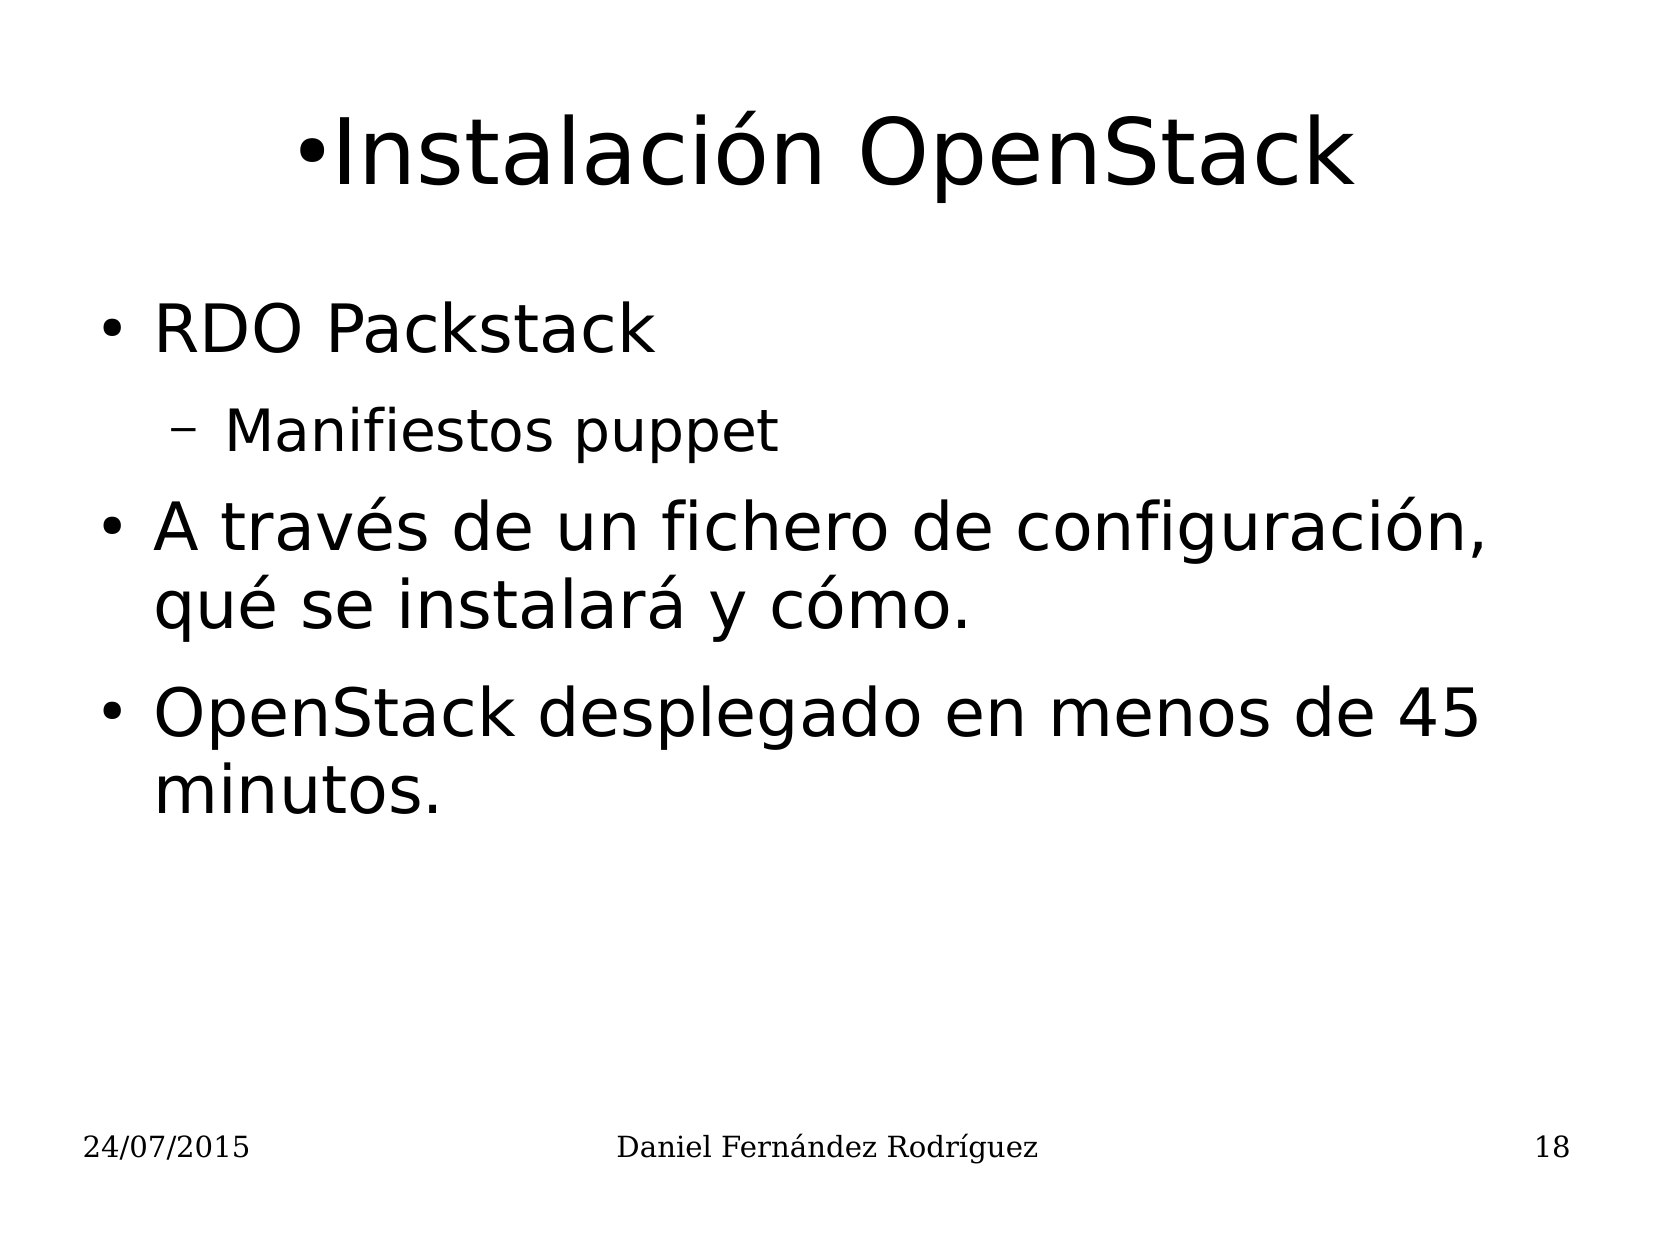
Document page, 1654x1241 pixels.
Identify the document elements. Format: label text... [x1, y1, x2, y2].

title Instalación OpenStack [82, 49, 1571, 257]
list RDO Packstack Manifiestos puppet A través de un fichero de configuración, qué se instalará y cómo. OpenStack desplegado en menos de 45 minutos. [82, 290, 1571, 1010]
